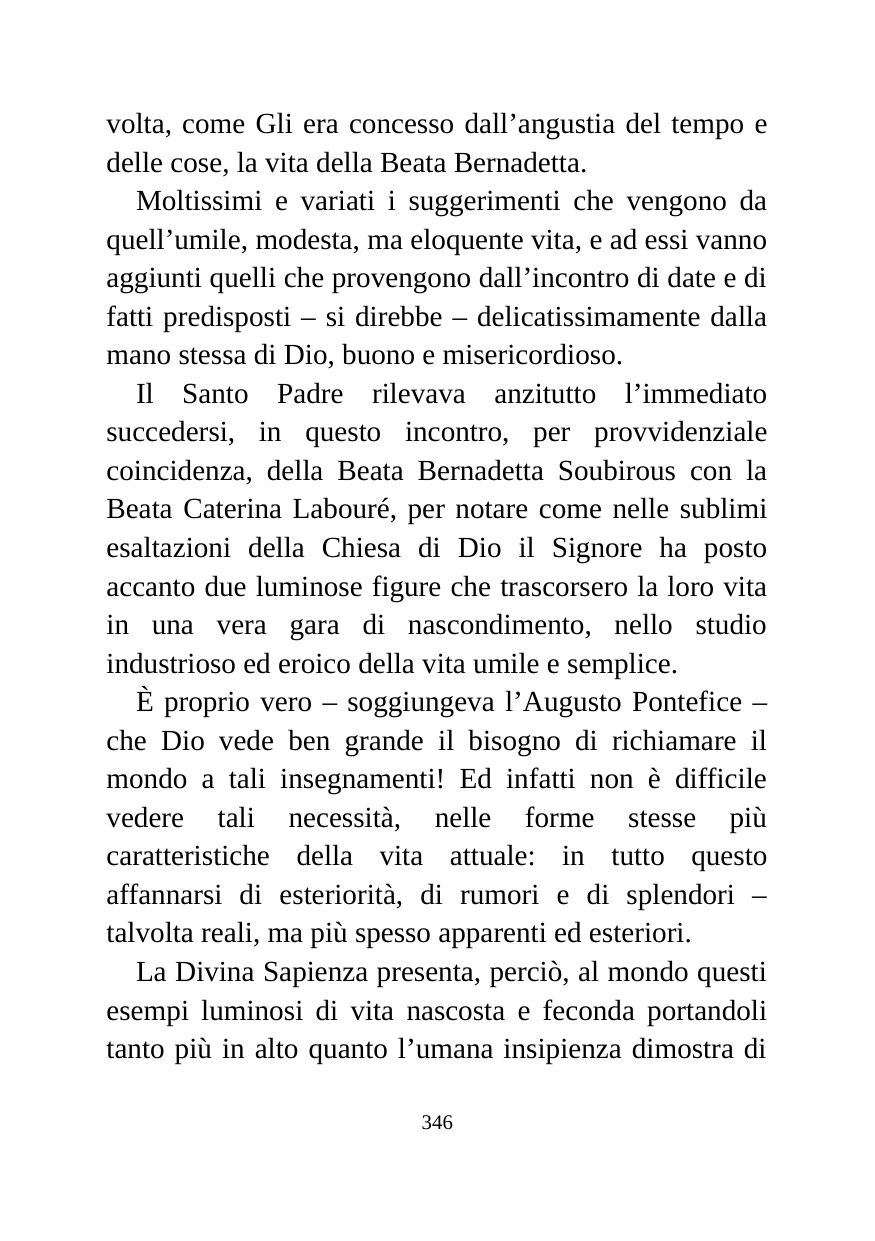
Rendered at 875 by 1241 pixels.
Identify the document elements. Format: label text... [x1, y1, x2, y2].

text Moltissimi e variati i suggerimenti che vengono da quell’umile, modesta, ma eloquente vita, e ad essi vanno aggiunti quelli che provengono dall’incontro di date e di fatti predisposti – si direbbe – delicatissimamente dalla mano stessa di Dio, buono e misericordioso. [106, 183, 768, 371]
text La Divina Sapienza presenta, perciò, al mondo questi esempi luminosi di vita nascosta e feconda portandoli tanto più in alto quanto l’umana insipienza dimostra di [106, 954, 768, 1065]
text È proprio vero – soggiungeva l’Augusto Pontefice – che Dio vede ben grande il bisogno di richiamare il mondo a tali insegnamenti! Ed infatti non è difficile vedere tali necessità, nelle forme stesse più caratteristiche della vita attuale: in tutto questo affannarsi di esteriorità, di rumori e di splendori – talvolta reali, ma più spesso apparenti ed esteriori. [106, 684, 768, 949]
text Il Santo Padre rilevava anzitutto l’immediato succedersi, in questo incontro, per provvidenziale coincidenza, della Beata Bernadetta Soubirous con la Beata Caterina Labouré, per notare come nelle sublimi esaltazioni della Chiesa di Dio il Signore ha posto accanto due luminose figure che trascorsero la loro vita in una vera gara di nascondimento, nello studio industrioso ed eroico della vita umile e semplice. [106, 376, 768, 679]
text volta, come Gli era concesso dall’angustia del tempo e delle cose, la vita della Beata Bernadetta. [106, 106, 768, 178]
